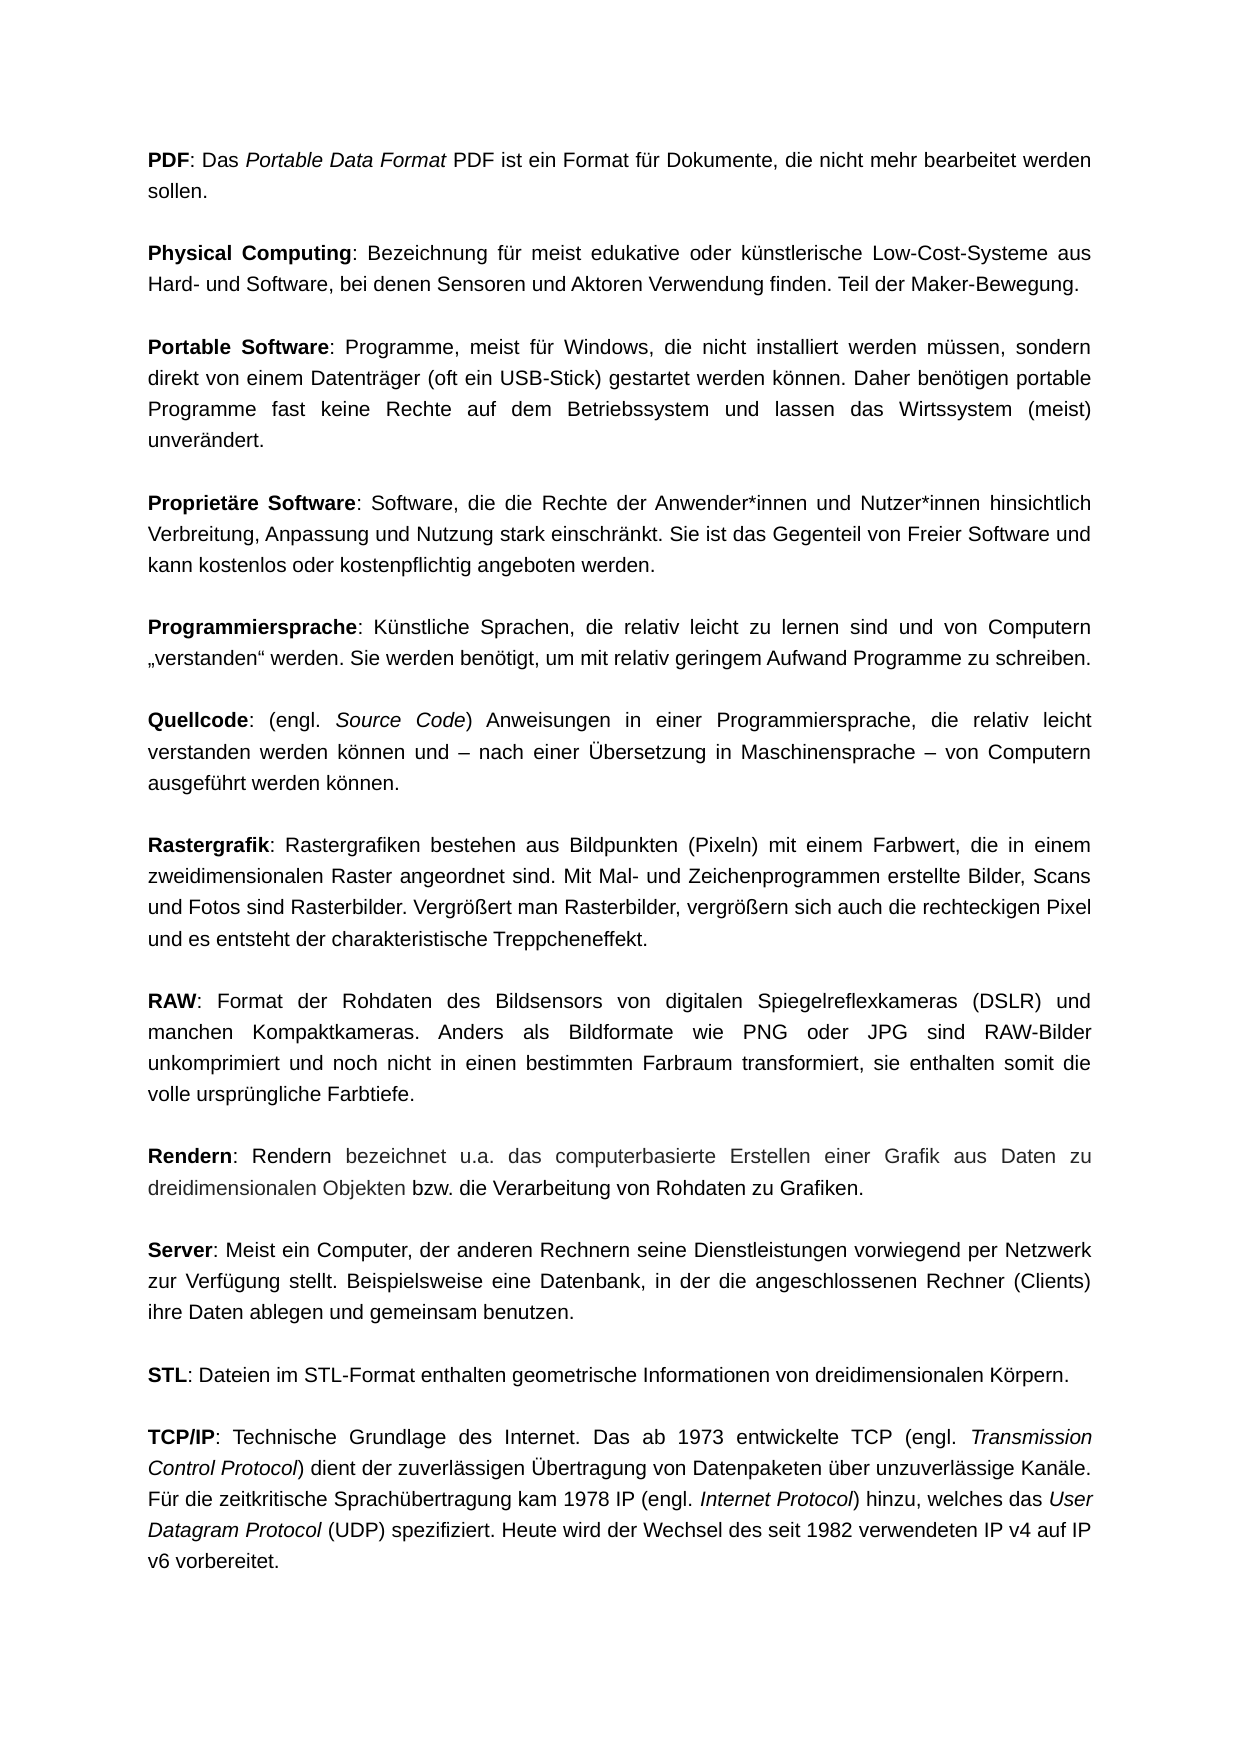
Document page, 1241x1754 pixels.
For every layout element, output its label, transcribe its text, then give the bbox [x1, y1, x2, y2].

text Physical Computing: Bezeichnung für meist edukative oder künstlerische Low-Cost-Systeme aus Hard- und Software, bei denen Sensoren und Aktoren Verwendung finden. Teil der Maker-Bewegung. [148, 241, 1092, 296]
text STL: Dateien im STL-Format enthalten geometrische Informationen von dreidimensionalen Körpern. [148, 1362, 1092, 1386]
text RAW: Format der Rohdaten des Bildsensors von digitalen Spiegelreflexkameras (DSLR) und manchen Kompaktkameras. Anders als Bildformate wie PNG oder JPG sind RAW-Bilder unkomprimiert und noch nicht in einen bestimmten Farbraum transformiert, sie enthalten somit die volle ursprüngliche Farbtiefe. [148, 989, 1092, 1106]
text Proprietäre Software: Software, die die Rechte der Anwender*innen und Nutzer*innen hinsichtlich Verbreitung, Anpassung und Nutzung stark einschränkt. Sie ist das Gegenteil von Freier Software und kann kostenlos oder kostenpflichtig angeboten werden. [148, 490, 1092, 577]
text TCP/IP: Technische Grundlage des Internet. Das ab 1973 entwickelte TCP (engl. Transmission Control Protocol) dient der zuverlässigen Übertragung von Datenpaketen über unzuverlässige Kanäle. Für die zeitkritische Sprachübertragung kam 1978 IP (engl. Internet Protocol) hinzu, welches das User Datagram Protocol (UDP) spezifiziert. Heute wird der Wechsel des seit 1982 verwendeten IP v4 auf IP v6 vorbereitet. [148, 1425, 1092, 1573]
text Quellcode: (engl. Source Code) Anweisungen in einer Programmiersprache, die relativ leicht verstanden werden können und – nach einer Übersetzung in Maschinensprache – von Computern ausgeführt werden können. [148, 708, 1092, 794]
text Rendern: Rendern bezeichnet u.a. das computerbasierte Erstellen einer Grafik aus Daten zu dreidimensionalen Objekten bzw. die Verarbeitung von Rohdaten zu Grafiken. [148, 1144, 1092, 1199]
text Programmiersprache: Künstliche Sprachen, die relativ leicht zu lernen sind und von Computern „verstanden“ werden. Sie werden benötigt, um mit relativ geringem Aufwand Programme zu schreiben. [148, 615, 1092, 670]
text Rastergrafik: Rastergrafiken bestehen aus Bildpunkten (Pixeln) mit einem Farbwert, die in einem zweidimensionalen Raster angeordnet sind. Mit Mal- und Zeichenprogrammen erstellte Bilder, Scans und Fotos sind Rasterbilder. Vergrößert man Rasterbilder, vergrößern sich auch die rechteckigen Pixel und es entsteht der charakteristische Treppcheneffekt. [148, 833, 1092, 950]
text Server: Meist ein Computer, der anderen Rechnern seine Dienstleistungen vorwiegend per Netzwerk zur Verfügung stellt. Beispielsweise eine Datenbank, in der die angeschlossenen Rechner (Clients) ihre Daten ablegen und gemeinsam benutzen. [148, 1238, 1092, 1324]
text PDF: Das Portable Data Format PDF ist ein Format für Dokumente, die nicht mehr bearbeitet werden sollen. [148, 148, 1092, 203]
text Portable Software: Programme, meist für Windows, die nicht installiert werden müssen, sondern direkt von einem Datenträger (oft ein USB-Stick) gestartet werden können. Daher benötigen portable Programme fast keine Rechte auf dem Betriebssystem und lassen das Wirtssystem (meist) unverändert. [148, 334, 1092, 452]
